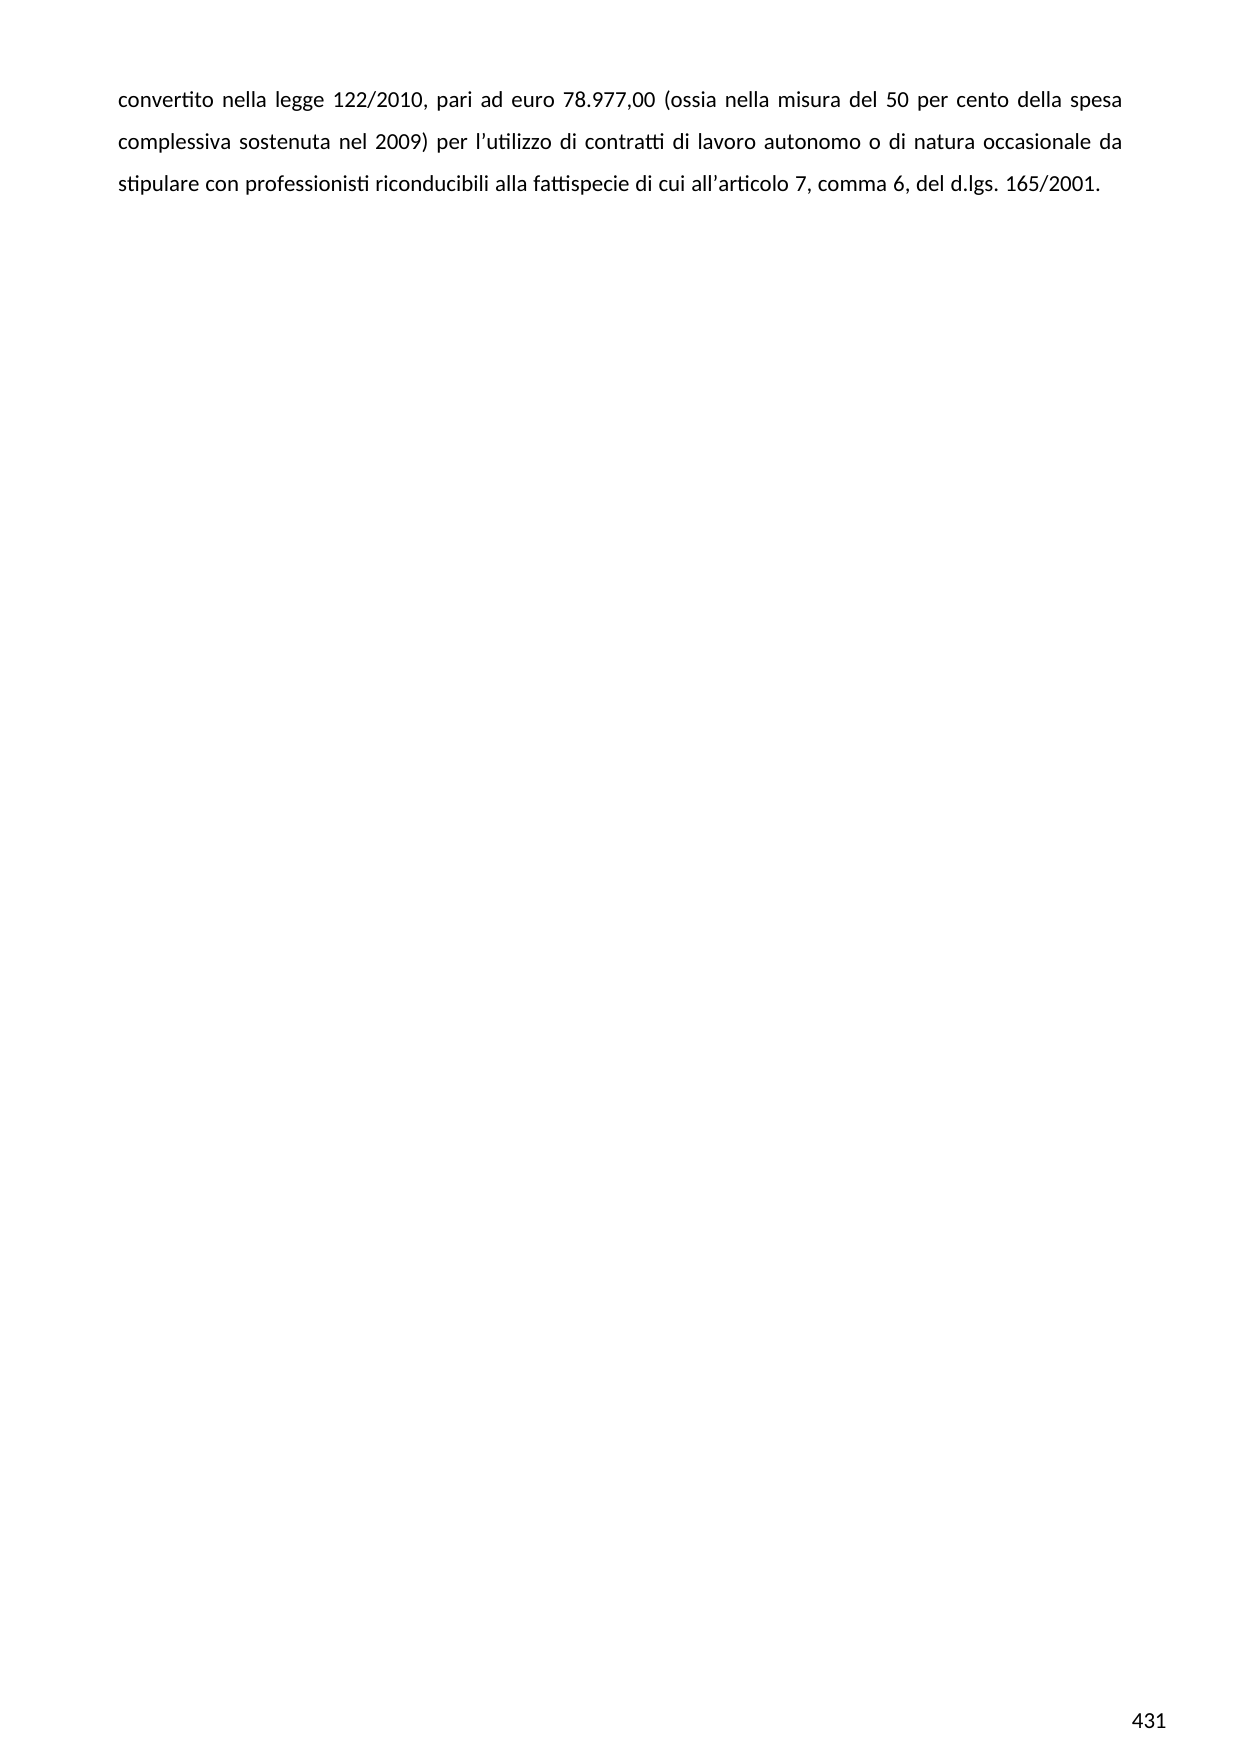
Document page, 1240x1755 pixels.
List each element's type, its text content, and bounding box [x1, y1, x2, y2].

text convertito nella legge 122/2010, pari ad euro 78.977,00 (ossia nella misura del 50 per cento della spesa complessiva sostenuta nel 2009) per l’utilizzo di contratti di lavoro autonomo o di natura occasionale da stipulare con professionisti riconducibili alla fattispecie di cui all’articolo 7, comma 6, del d.lgs. 165/2001. [118, 85, 1123, 197]
